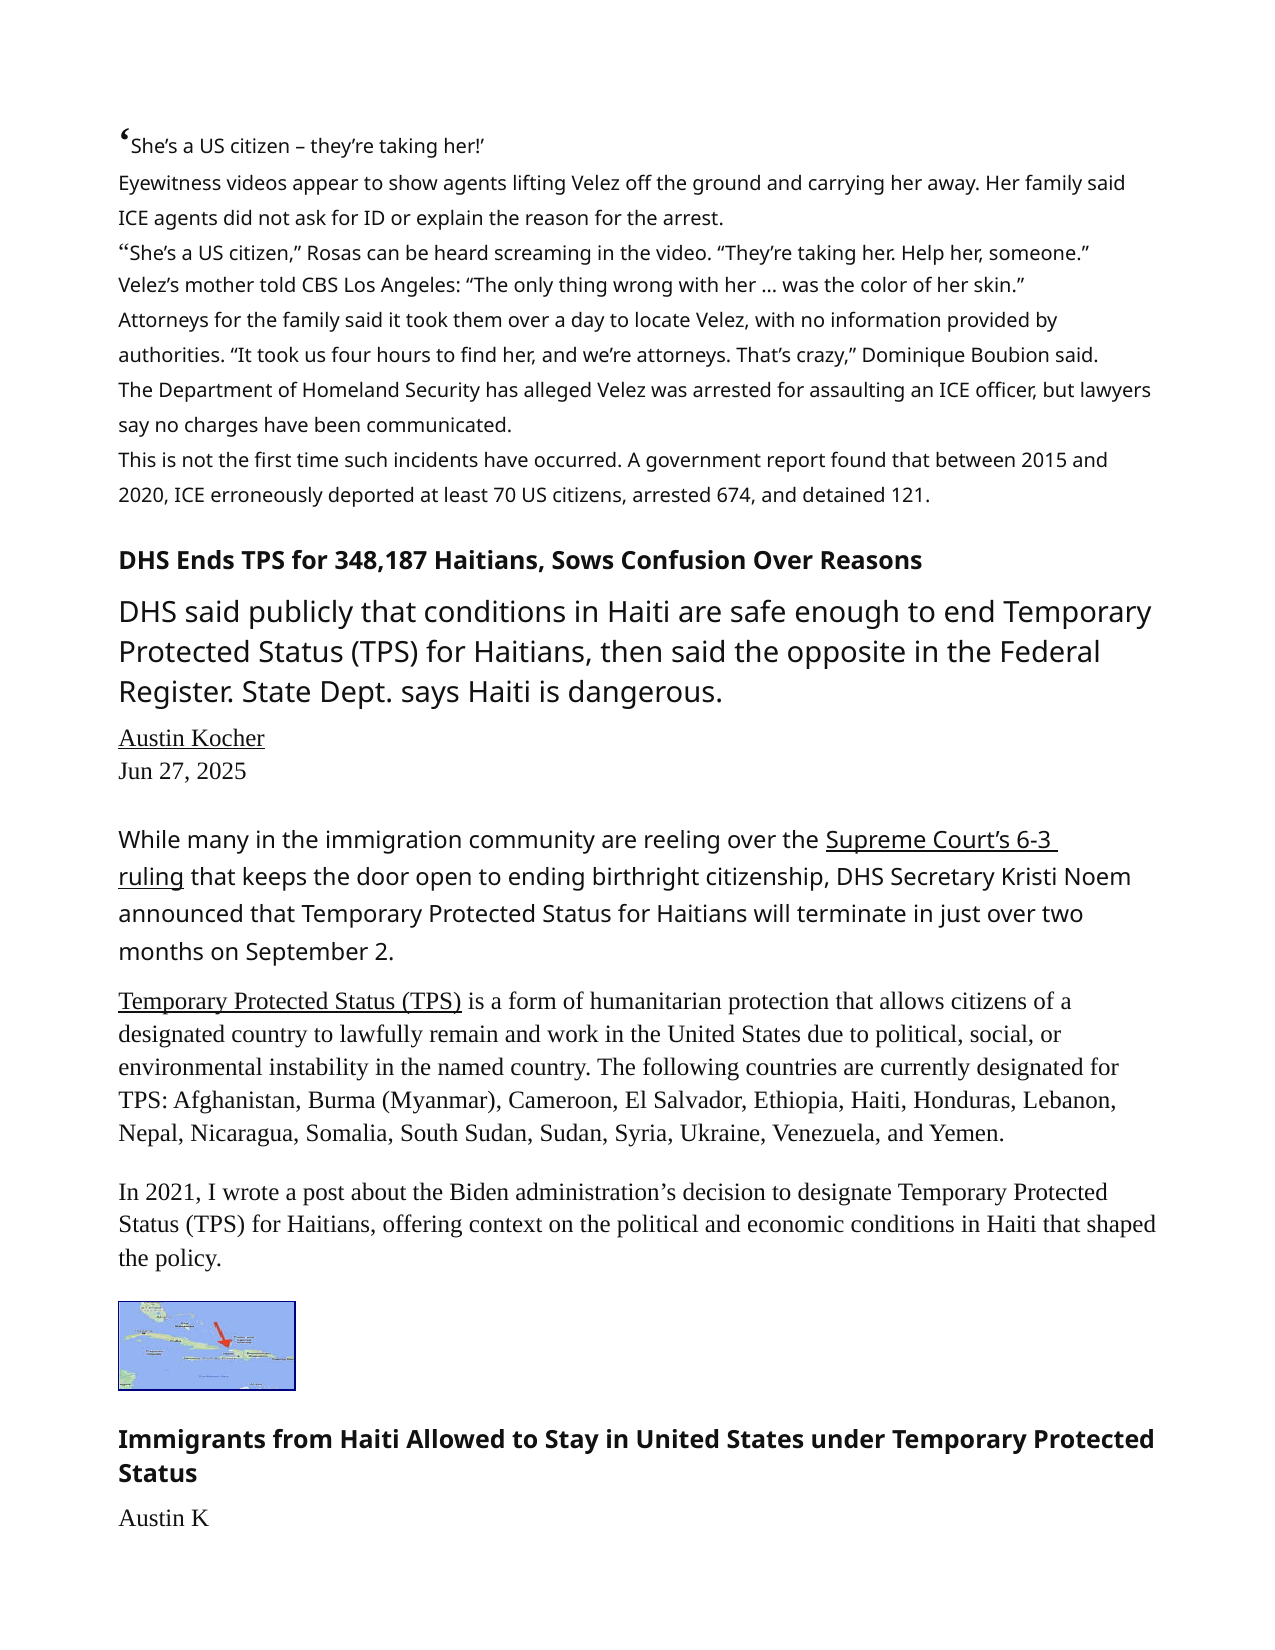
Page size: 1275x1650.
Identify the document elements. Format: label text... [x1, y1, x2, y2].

text The Department of Homeland Security has alleged Velez was arrested for assaulting an ICE officer, but lawyers say no charges have been communicated. [118, 369, 1157, 439]
text This is not the first time such incidents have occurred. A government report found that between 2015 and 2020, ICE erroneously deported at least 70 US citizens, arrested 674, and detained 121. [118, 439, 1157, 509]
text Velez’s mother told CBS Los Angeles: “The only thing wrong with her … was the color of her skin.” [118, 266, 1157, 299]
subtitle DHS Ends TPS for 348,187 Haitians, Sows Confusion Over Reasons [118, 543, 1157, 577]
picture [119, 1302, 294, 1389]
subtitle Immigrants from Haiti Allowed to Stay in United States under Temporary Protected Status [118, 1422, 1157, 1490]
text While many in the immigration community are reeling over the Supreme Court’s 6-3 ruling that keeps the door open to ending birthright citizenship, DHS Secretary Kristi Noem announced that Temporary Protected Status for Haitians will terminate in just over two months on September 2. [118, 823, 1157, 967]
text Temporary Protected Status (TPS) is a form of humanitarian protection that allows citizens of a designated country to lawfully remain and work in the United States due to political, social, or environmental instability in the named country. The following countries are currently designated for TPS: Afghanistan, Burma (Myanmar), Cameroon, El Salvador, Ethiopia, Haiti, Honduras, Lebanon, Nepal, Nicaragua, Somalia, South Sudan, Sudan, Syria, Ukraine, Venezuela, and Yemen. [118, 986, 1157, 1147]
text Jun 27, 2025 [118, 756, 1157, 785]
text In 2021, I wrote a post about the Biden administration’s decision to designate Temporary Protected Status (TPS) for Haitians, offering context on the political and economic conditions in Haiti that shaped the policy. [118, 1177, 1157, 1271]
subtitle ‘She’s a US citizen – they’re taking her!’ [118, 118, 1157, 161]
text Attorneys for the family said it took them over a day to locate Velez, with no information provided by authorities. “It took us four hours to find her, and we’re attorneys. That’s crazy,” Dominique Boubion said. [118, 299, 1157, 369]
text Eyewitness videos appear to show agents lifting Velez off the ground and carrying her away. Her family said ICE agents did not ask for ID or explain the reason for the arrest. [118, 161, 1157, 231]
text “She’s a US citizen,” Rosas can be heard screaming in the video. “They’re taking her. Help her, someone.” [118, 231, 1157, 266]
text Austin K [118, 1503, 1157, 1531]
text Austin Kocher [118, 723, 1157, 752]
subtitle DHS said publicly that conditions in Haiti are safe enough to end Temporary Protected Status (TPS) for Haitians, then said the opposite in the Federal Register. State Dept. says Haiti is dangerous. [118, 591, 1157, 711]
